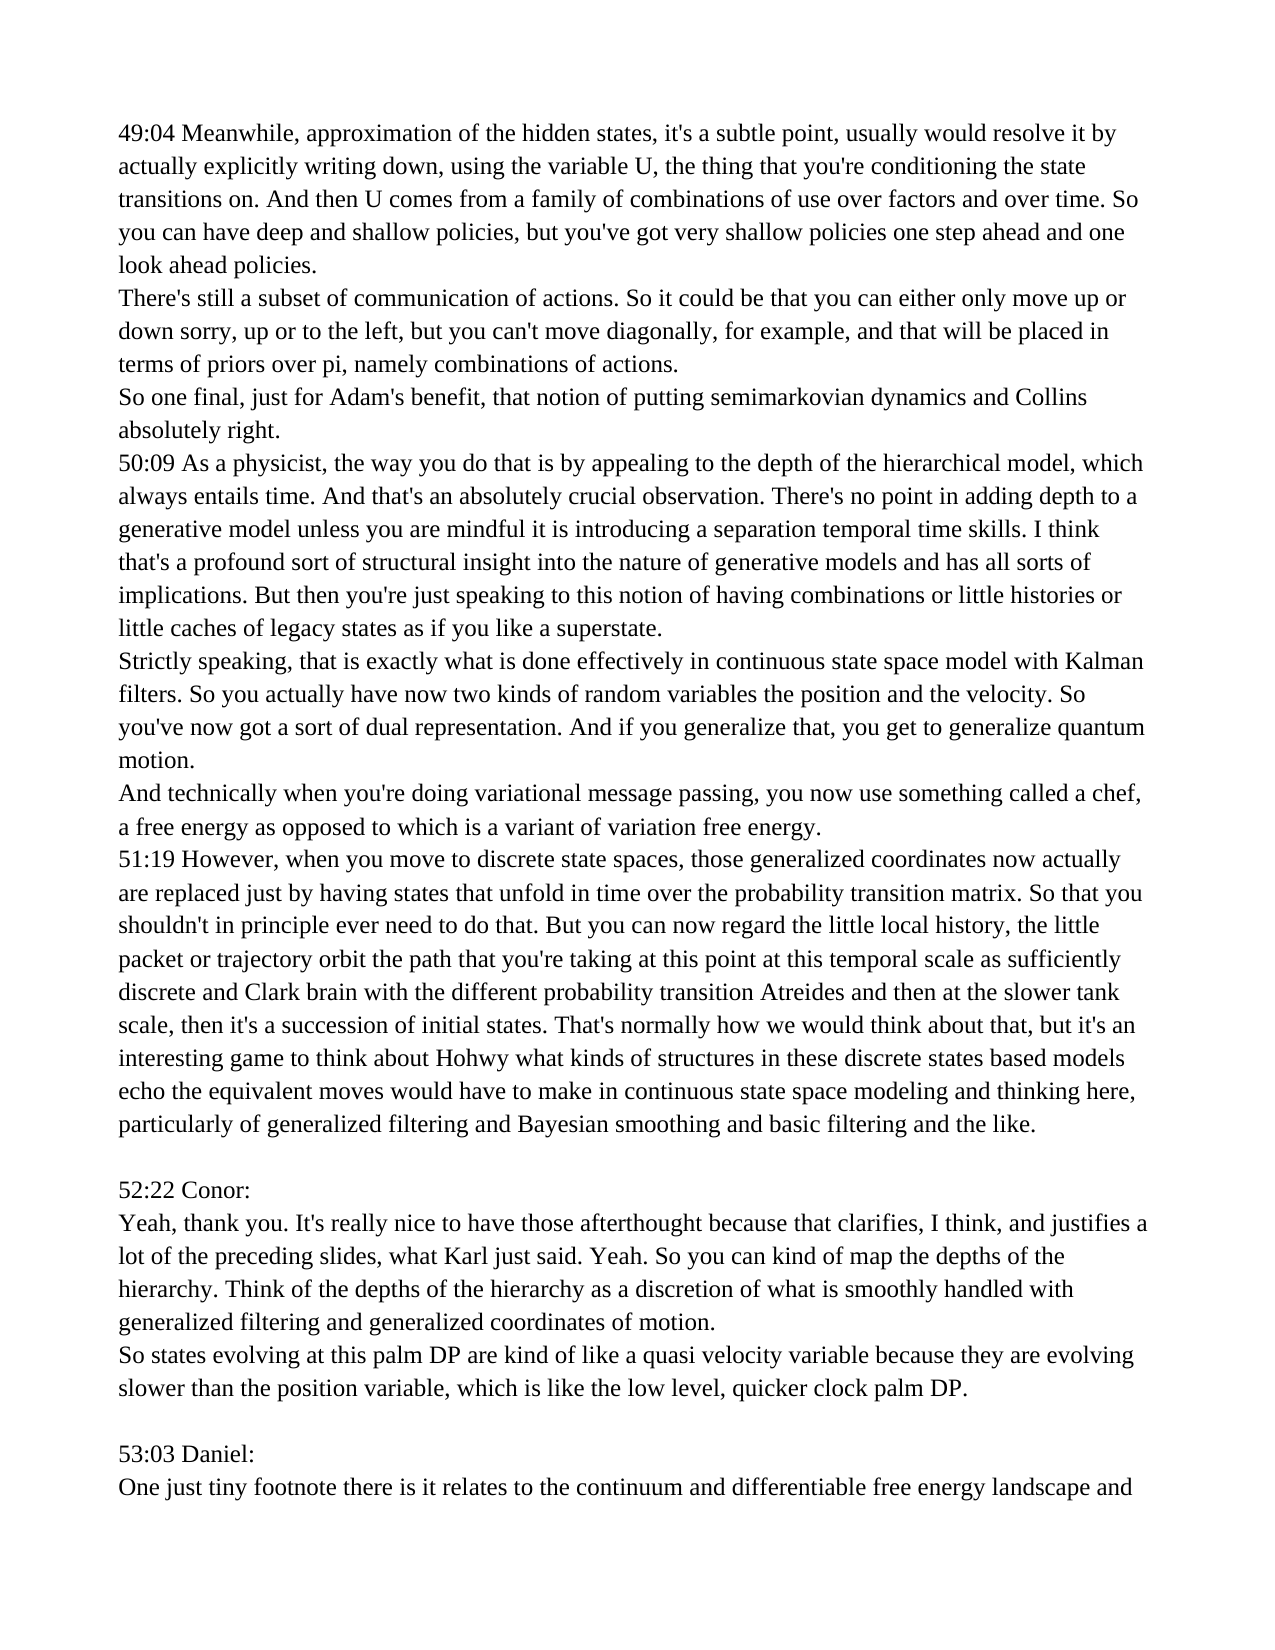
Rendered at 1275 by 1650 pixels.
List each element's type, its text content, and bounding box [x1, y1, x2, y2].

text Strictly speaking, that is exactly what is done effectively in continuous state space model with Kalman filters. So you actually have now two kinds of random variables the position and the velocity. So you've now got a sort of dual representation. And if you generalize that, you get to generalize quantum motion. [118, 646, 1157, 774]
text Yeah, thank you. It's really nice to have those afterthought because that clarifies, I think, and justifies a lot of the preceding slides, what Karl just said. Yeah. So you can kind of map the depths of the hierarchy. Think of the depths of the hierarchy as a discretion of what is smoothly handled with generalized filtering and generalized coordinates of motion. [118, 1208, 1157, 1336]
text So one final, just for Adam's benefit, that notion of putting semimarkovian dynamics and Collins absolutely right. [118, 382, 1157, 444]
text 49:04 Meanwhile, approximation of the hidden states, it's a subtle point, usually would resolve it by actually explicitly writing down, using the variable U, the thing that you're conditioning the state transitions on. And then U comes from a family of combinations of use over factors and over time. So you can have deep and shallow policies, but you've got very shallow policies one step ahead and one look ahead policies. [118, 118, 1157, 279]
text 52:22 Conor: [118, 1175, 1157, 1203]
text One just tiny footnote there is it relates to the continuum and differentiable free energy landscape and [118, 1472, 1157, 1501]
text And technically when you're doing variational message passing, you now use something called a chef, a free energy as opposed to which is a variant of variation free energy. [118, 778, 1157, 840]
text So states evolving at this palm DP are kind of like a quasi velocity variable because they are evolving slower than the position variable, which is like the low level, quicker clock palm DP. [118, 1340, 1157, 1402]
text 50:09 As a physicist, the way you do that is by appealing to the depth of the hierarchical model, which always entails time. And that's an absolutely crucial observation. There's no point in adding depth to a generative model unless you are mindful it is introducing a separation temporal time skills. I think that's a profound sort of structural insight into the nature of generative models and has all sorts of implications. But then you're just speaking to this notion of having combinations or little histories or little caches of legacy states as if you like a superstate. [118, 448, 1157, 642]
text There's still a subset of communication of actions. So it could be that you can either only move up or down sorry, up or to the left, but you can't move diagonally, for example, and that will be placed in terms of priors over pi, namely combinations of actions. [118, 283, 1157, 378]
text 51:19 However, when you move to discrete state spaces, those generalized coordinates now actually are replaced just by having states that unfold in time over the probability transition matrix. So that you shouldn't in principle ever need to do that. But you can now regard the little local history, the little packet or trajectory orbit the path that you're taking at this point at this temporal scale as sufficiently discrete and Clark brain with the different probability transition Atreides and then at the slower tank scale, then it's a succession of initial states. That's normally how we would think about that, but it's an interesting game to think about Hohwy what kinds of structures in these discrete states based models echo the equivalent moves would have to make in continuous state space modeling and thinking here, particularly of generalized filtering and Bayesian smoothing and basic filtering and the like. [118, 844, 1157, 1137]
text 53:03 Daniel: [118, 1439, 1157, 1468]
